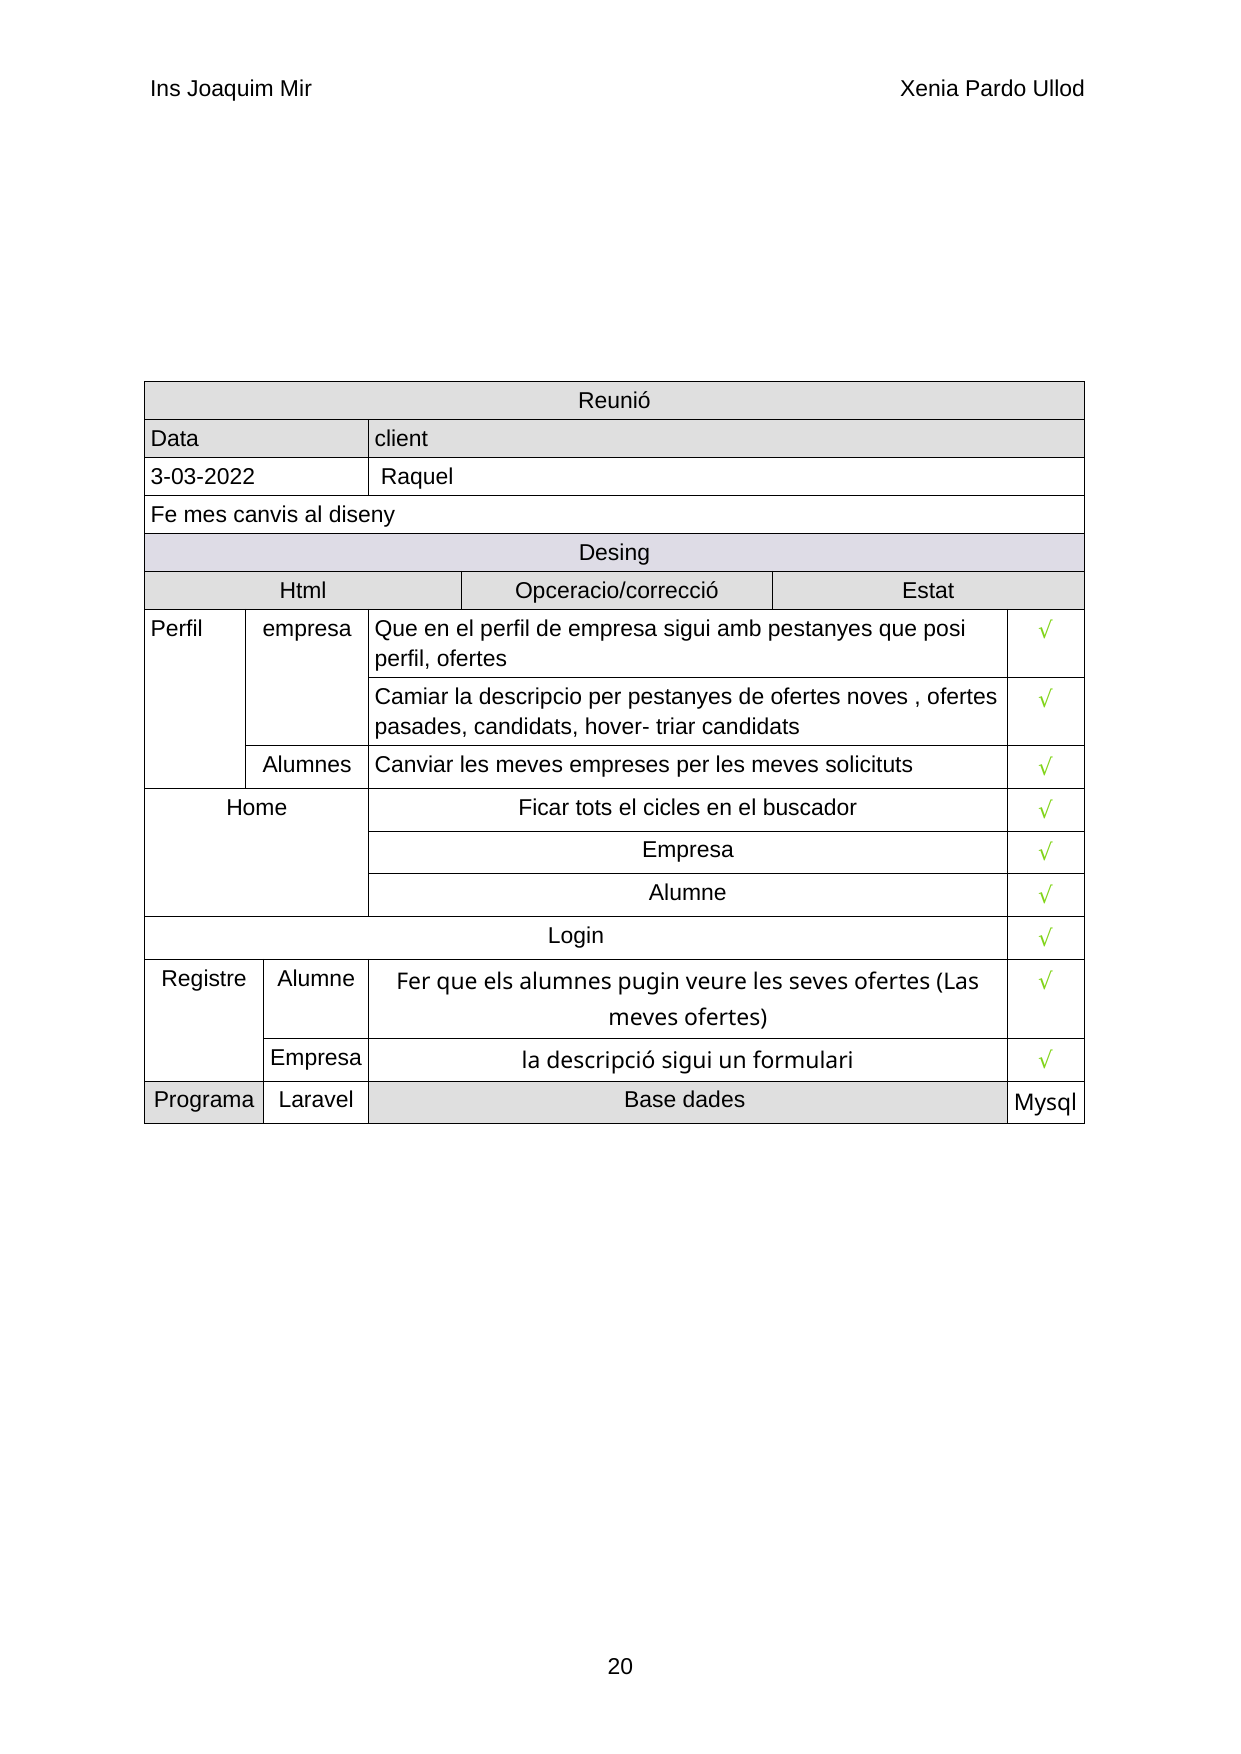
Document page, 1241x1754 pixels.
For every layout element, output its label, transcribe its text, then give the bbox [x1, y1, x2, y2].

table_cell Perfil [145, 610, 245, 788]
table_cell Login [145, 917, 1007, 959]
table_cell Alumnes [246, 746, 368, 788]
table_cell Empresa [369, 832, 1007, 873]
table_cell √ [1008, 960, 1084, 1038]
table_cell la descripció sigui un formulari [369, 1039, 1007, 1081]
table_cell client [369, 420, 1084, 457]
table_cell √ [1008, 610, 1084, 677]
table_cell Alumne [369, 874, 1007, 916]
table_cell Ficar tots el cicles en el buscador [369, 789, 1007, 831]
table_cell Camiar la descripcio per pestanyes de ofertes noves , ofertes pasades, candidats, hover- triar candidats [369, 678, 1007, 745]
table_cell Home [145, 789, 368, 916]
table_cell √ [1008, 874, 1084, 916]
table_cell Estat [773, 572, 1084, 609]
table_cell Alumne [264, 960, 368, 1038]
table_cell √ [1008, 746, 1084, 788]
table_cell √ [1008, 1039, 1084, 1081]
table_header Reunió [145, 382, 1084, 419]
table_cell Mysql [1008, 1082, 1084, 1123]
table_cell √ [1008, 678, 1084, 745]
table_cell Data [145, 420, 368, 457]
table_cell Canviar les meves empreses per les meves solicituts [369, 746, 1007, 788]
table_cell 3-03-2022 [145, 458, 368, 495]
table_cell Fer que els alumnes pugin veure les seves ofertes (Las meves ofertes) [369, 960, 1007, 1038]
table_cell Desing [145, 534, 1084, 571]
table_cell Raquel [369, 458, 1084, 495]
table_cell Fe mes canvis al diseny [145, 496, 1084, 533]
table_cell Programa [145, 1082, 263, 1123]
table_cell Registre [145, 960, 263, 1081]
table_cell √ [1008, 832, 1084, 873]
table_cell Opceracio/correcció [462, 572, 772, 609]
table_cell Laravel [264, 1082, 368, 1123]
table_cell √ [1008, 917, 1084, 959]
table_cell Base dades [369, 1082, 1007, 1123]
table_cell Html [145, 572, 461, 609]
table_cell Empresa [264, 1039, 368, 1081]
table_cell √ [1008, 789, 1084, 831]
table_cell empresa [246, 610, 368, 745]
table_cell Que en el perfil de empresa sigui amb pestanyes que posi perfil, ofertes [369, 610, 1007, 677]
